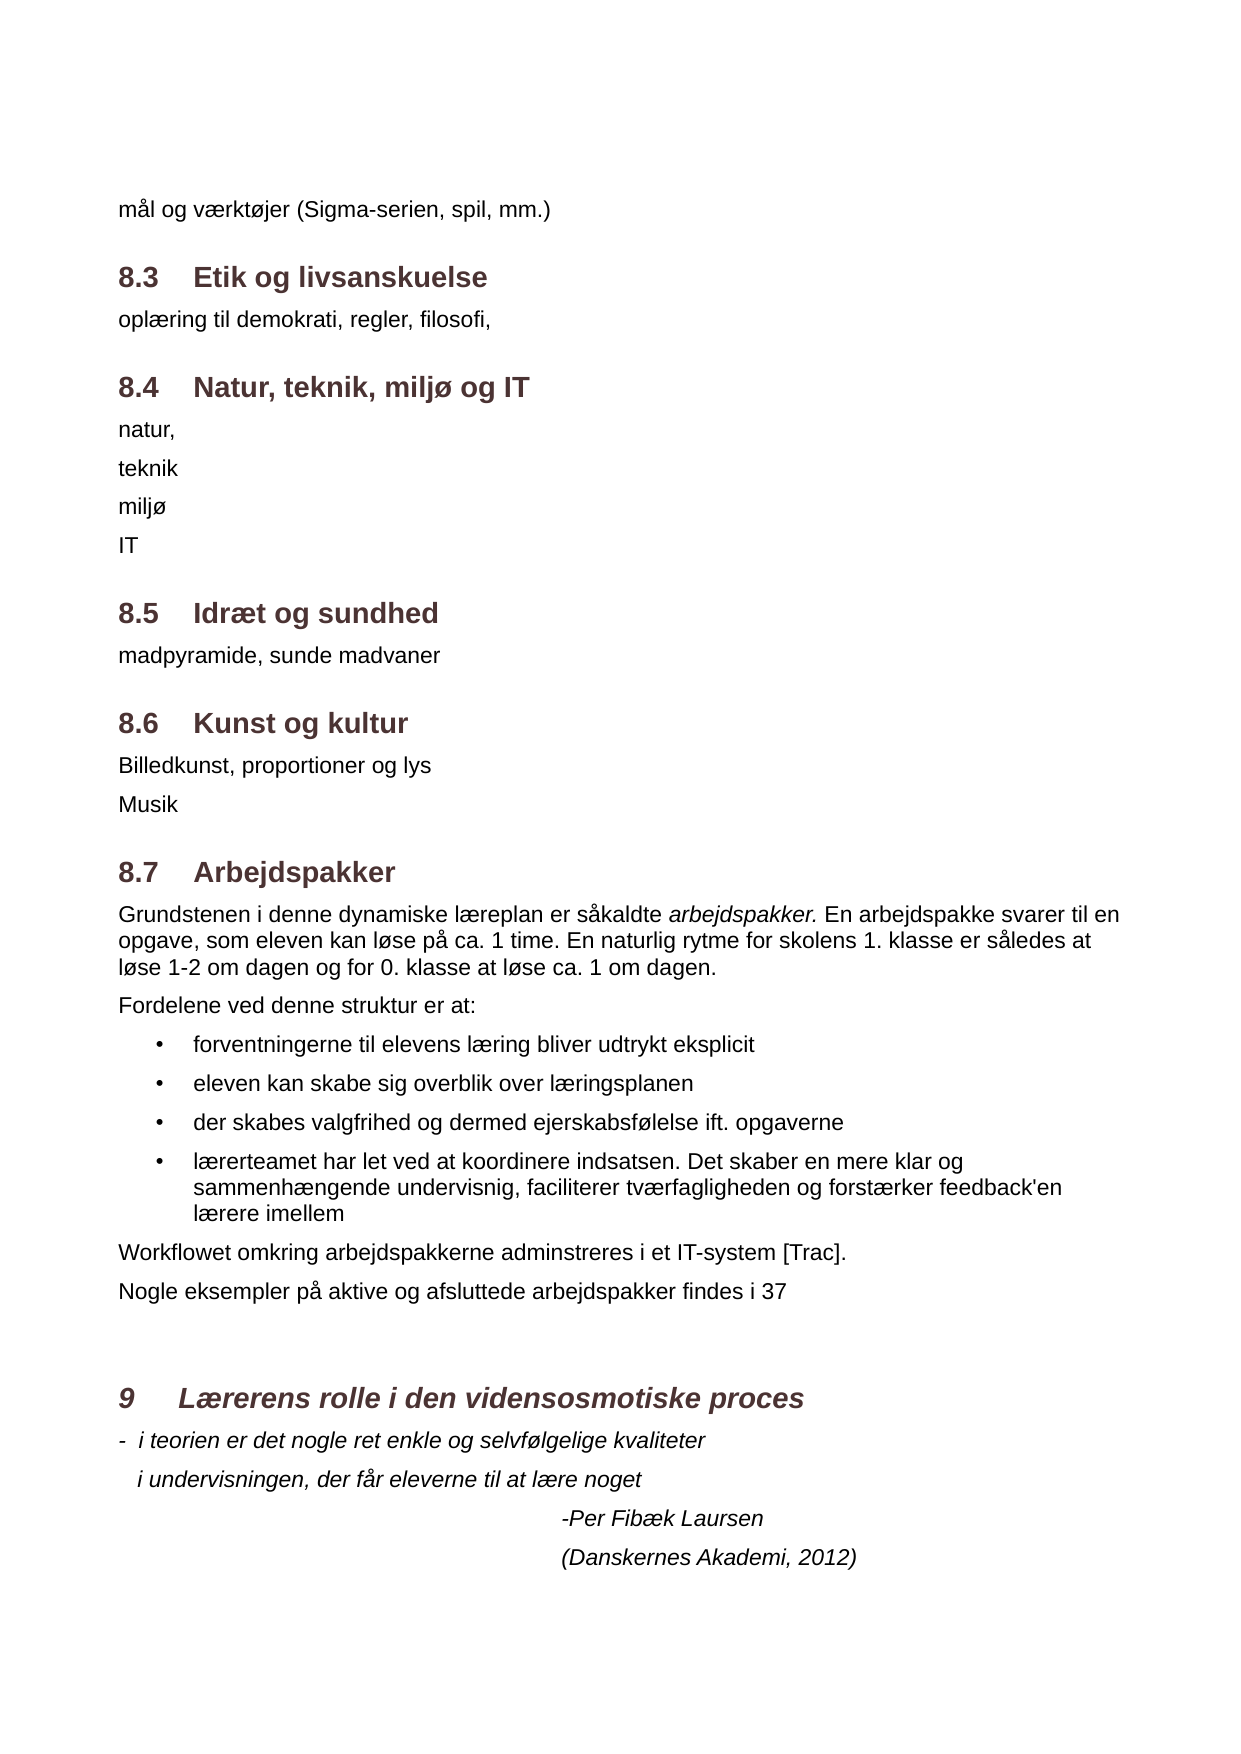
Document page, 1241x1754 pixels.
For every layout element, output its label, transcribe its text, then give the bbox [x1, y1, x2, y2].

text Nogle eksempler på aktive og afsluttede arbejdspakker findes i 35 [118, 1278, 1122, 1304]
text Fordelene ved denne struktur er at: [118, 992, 1122, 1019]
text miljø [118, 493, 1122, 520]
text Workflowet omkring arbejdspakkerne adminstreres i et IT-system [Trac]. [118, 1239, 1122, 1266]
subtitle Idræt og sundhed [118, 596, 1122, 629]
subtitle Natur, teknik, miljø og IT [118, 369, 1122, 403]
text Grundstenen i denne dynamiske læreplan er såkaldte arbejdspakker. En arbejdspakke svarer til en opgave, som eleven kan løse på ca. 1 time. En naturlig rytme for skolens 1. klasse er således at løse 1-2 om dagen og for 0. klasse at løse ca. 1 om dagen. [118, 901, 1122, 980]
text mål og værktøjer (Sigma-serien, spil, mm.) [118, 196, 1122, 222]
text i undervisningen, der får eleverne til at lære noget [118, 1466, 1122, 1492]
text Musik [118, 791, 1122, 817]
text madpyramide, sunde madvaner [118, 642, 1122, 668]
text Billedkunst, proportioner og lys [118, 752, 1122, 778]
list eleven kan skabe sig overblik over læringsplanen [156, 1070, 1122, 1096]
text IT [118, 532, 1122, 558]
subtitle Lærerens rolle i den vidensosmotiske proces [118, 1381, 1122, 1414]
list lærerteamet har let ved at koordinere indsatsen. Det skaber en mere klar og sammenhængende undervisnig, faciliterer tværfagligheden og forstærker feedback'en lærere imellem [156, 1148, 1122, 1227]
subtitle Kunst og kultur [118, 706, 1122, 739]
text teknik [118, 454, 1122, 481]
list der skabes valgfrihed og dermed ejerskabsfølelse ift. opgaverne [156, 1109, 1122, 1135]
subtitle Etik og livsanskuelse [118, 260, 1122, 293]
text (Danskernes Akademi, 2012) [118, 1543, 1122, 1570]
text -Per Fibæk Laursen [118, 1504, 1122, 1531]
subtitle Arbejdspakker [118, 855, 1122, 888]
text oplæring til demokrati, regler, filosofi, [118, 306, 1122, 332]
text - i teorien er det nogle ret enkle og selvfølgelige kvaliteter [118, 1427, 1122, 1453]
text natur, [118, 416, 1122, 442]
list forventningerne til elevens læring bliver udtrykt eksplicit [156, 1031, 1122, 1057]
